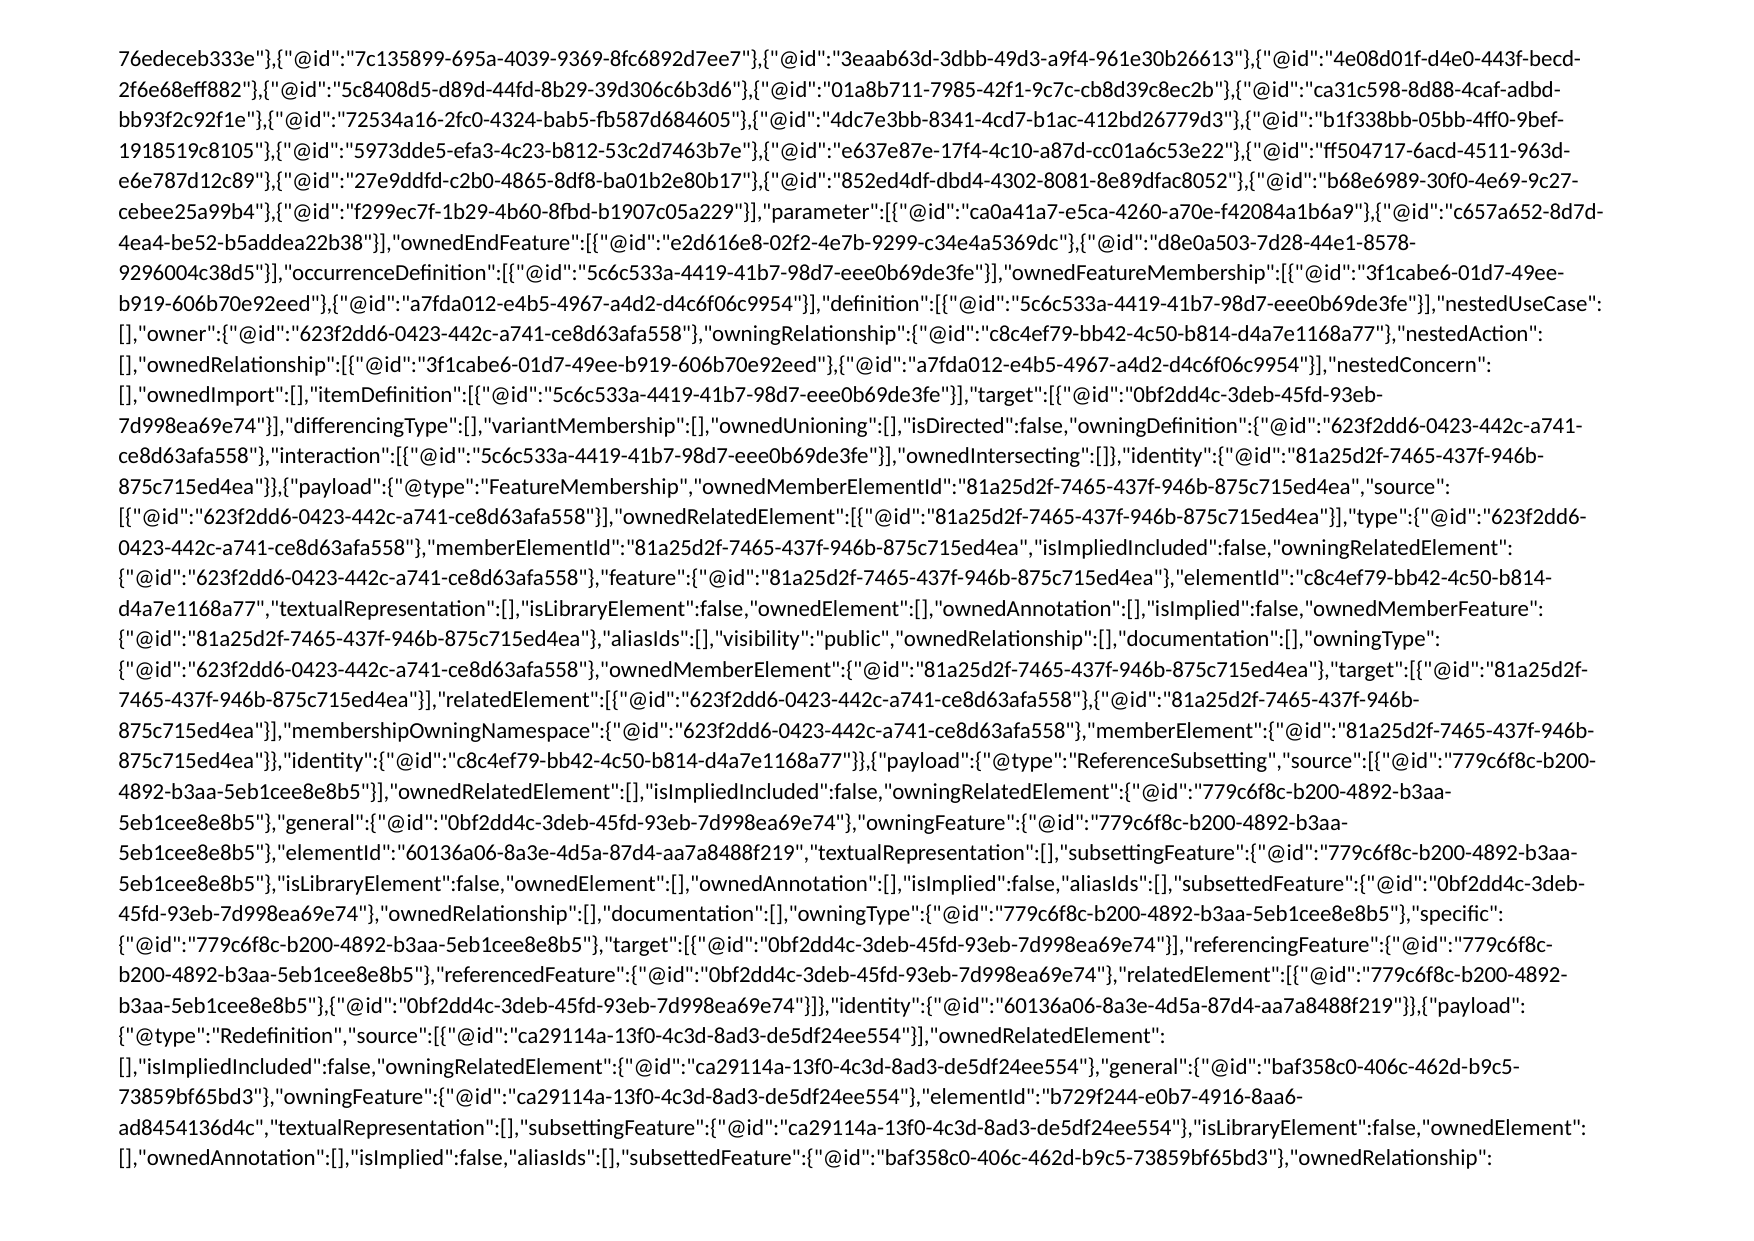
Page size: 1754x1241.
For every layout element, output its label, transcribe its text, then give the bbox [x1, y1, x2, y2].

text 76edeceb333e"},{"@id":"7c135899-695a-4039-9369-8fc6892d7ee7"},{"@id":"3eaab63d-3dbb-49d3-a9f4-961e30b26613"},{"@id":"4e08d01f-d4e0-443f-becd-2f6e68eff882"},{"@id":"5c8408d5-d89d-44fd-8b29-39d306c6b3d6"},{"@id":"01a8b711-7985-42f1-9c7c-cb8d39c8ec2b"},{"@id":"ca31c598-8d88-4caf-adbd-bb93f2c92f1e"},{"@id":"72534a16-2fc0-4324-bab5-fb587d684605"},{"@id":"4dc7e3bb-8341-4cd7-b1ac-412bd26779d3"},{"@id":"b1f338bb-05bb-4ff0-9bef-1918519c8105"},{"@id":"5973dde5-efa3-4c23-b812-53c2d7463b7e"},{"@id":"e637e87e-17f4-4c10-a87d-cc01a6c53e22"},{"@id":"ff504717-6acd-4511-963d-e6e787d12c89"},{"@id":"27e9ddfd-c2b0-4865-8df8-ba01b2e80b17"},{"@id":"852ed4df-dbd4-4302-8081-8e89dfac8052"},{"@id":"b68e6989-30f0-4e69-9c27-cebee25a99b4"},{"@id":"f299ec7f-1b29-4b60-8fbd-b1907c05a229"}],"parameter":[{"@id":"ca0a41a7-e5ca-4260-a70e-f42084a1b6a9"},{"@id":"c657a652-8d7d-4ea4-be52-b5addea22b38"}],"ownedEndFeature":[{"@id":"e2d616e8-02f2-4e7b-9299-c34e4a5369dc"},{"@id":"d8e0a503-7d28-44e1-8578-9296004c38d5"}],"occurrenceDefinition":[{"@id":"5c6c533a-4419-41b7-98d7-eee0b69de3fe"}],"ownedFeatureMembership":[{"@id":"3f1cabe6-01d7-49ee-b919-606b70e92eed"},{"@id":"a7fda012-e4b5-4967-a4d2-d4c6f06c9954"}],"definition":[{"@id":"5c6c533a-4419-41b7-98d7-eee0b69de3fe"}],"nestedUseCase":[],"owner":{"@id":"623f2dd6-0423-442c-a741-ce8d63afa558"},"owningRelationship":{"@id":"c8c4ef79-bb42-4c50-b814-d4a7e1168a77"},"nestedAction":[],"ownedRelationship":[{"@id":"3f1cabe6-01d7-49ee-b919-606b70e92eed"},{"@id":"a7fda012-e4b5-4967-a4d2-d4c6f06c9954"}],"nestedConcern":[],"ownedImport":[],"itemDefinition":[{"@id":"5c6c533a-4419-41b7-98d7-eee0b69de3fe"}],"target":[{"@id":"0bf2dd4c-3deb-45fd-93eb-7d998ea69e74"}],"differencingType":[],"variantMembership":[],"ownedUnioning":[],"isDirected":false,"owningDefinition":{"@id":"623f2dd6-0423-442c-a741-ce8d63afa558"},"interaction":[{"@id":"5c6c533a-4419-41b7-98d7-eee0b69de3fe"}],"ownedIntersecting":[]},"identity":{"@id":"81a25d2f-7465-437f-946b-875c715ed4ea"}},{"payload":{"@type":"FeatureMembership","ownedMemberElementId":"81a25d2f-7465-437f-946b-875c715ed4ea","source":[{"@id":"623f2dd6-0423-442c-a741-ce8d63afa558"}],"ownedRelatedElement":[{"@id":"81a25d2f-7465-437f-946b-875c715ed4ea"}],"type":{"@id":"623f2dd6-0423-442c-a741-ce8d63afa558"},"memberElementId":"81a25d2f-7465-437f-946b-875c715ed4ea","isImpliedIncluded":false,"owningRelatedElement":{"@id":"623f2dd6-0423-442c-a741-ce8d63afa558"},"feature":{"@id":"81a25d2f-7465-437f-946b-875c715ed4ea"},"elementId":"c8c4ef79-bb42-4c50-b814-d4a7e1168a77","textualRepresentation":[],"isLibraryElement":false,"ownedElement":[],"ownedAnnotation":[],"isImplied":false,"ownedMemberFeature":{"@id":"81a25d2f-7465-437f-946b-875c715ed4ea"},"aliasIds":[],"visibility":"public","ownedRelationship":[],"documentation":[],"owningType":{"@id":"623f2dd6-0423-442c-a741-ce8d63afa558"},"ownedMemberElement":{"@id":"81a25d2f-7465-437f-946b-875c715ed4ea"},"target":[{"@id":"81a25d2f-7465-437f-946b-875c715ed4ea"}],"relatedElement":[{"@id":"623f2dd6-0423-442c-a741-ce8d63afa558"},{"@id":"81a25d2f-7465-437f-946b-875c715ed4ea"}],"membershipOwningNamespace":{"@id":"623f2dd6-0423-442c-a741-ce8d63afa558"},"memberElement":{"@id":"81a25d2f-7465-437f-946b-875c715ed4ea"}},"identity":{"@id":"c8c4ef79-bb42-4c50-b814-d4a7e1168a77"}},{"payload":{"@type":"ReferenceSubsetting","source":[{"@id":"779c6f8c-b200-4892-b3aa-5eb1cee8e8b5"}],"ownedRelatedElement":[],"isImpliedIncluded":false,"owningRelatedElement":{"@id":"779c6f8c-b200-4892-b3aa-5eb1cee8e8b5"},"general":{"@id":"0bf2dd4c-3deb-45fd-93eb-7d998ea69e74"},"owningFeature":{"@id":"779c6f8c-b200-4892-b3aa-5eb1cee8e8b5"},"elementId":"60136a06-8a3e-4d5a-87d4-aa7a8488f219","textualRepresentation":[],"subsettingFeature":{"@id":"779c6f8c-b200-4892-b3aa-5eb1cee8e8b5"},"isLibraryElement":false,"ownedElement":[],"ownedAnnotation":[],"isImplied":false,"aliasIds":[],"subsettedFeature":{"@id":"0bf2dd4c-3deb-45fd-93eb-7d998ea69e74"},"ownedRelationship":[],"documentation":[],"owningType":{"@id":"779c6f8c-b200-4892-b3aa-5eb1cee8e8b5"},"specific":{"@id":"779c6f8c-b200-4892-b3aa-5eb1cee8e8b5"},"target":[{"@id":"0bf2dd4c-3deb-45fd-93eb-7d998ea69e74"}],"referencingFeature":{"@id":"779c6f8c-b200-4892-b3aa-5eb1cee8e8b5"},"referencedFeature":{"@id":"0bf2dd4c-3deb-45fd-93eb-7d998ea69e74"},"relatedElement":[{"@id":"779c6f8c-b200-4892-b3aa-5eb1cee8e8b5"},{"@id":"0bf2dd4c-3deb-45fd-93eb-7d998ea69e74"}]},"identity":{"@id":"60136a06-8a3e-4d5a-87d4-aa7a8488f219"}},{"payload":{"@type":"Redefinition","source":[{"@id":"ca29114a-13f0-4c3d-8ad3-de5df24ee554"}],"ownedRelatedElement":[],"isImpliedIncluded":false,"owningRelatedElement":{"@id":"ca29114a-13f0-4c3d-8ad3-de5df24ee554"},"general":{"@id":"baf358c0-406c-462d-b9c5-73859bf65bd3"},"owningFeature":{"@id":"ca29114a-13f0-4c3d-8ad3-de5df24ee554"},"elementId":"b729f244-e0b7-4916-8aa6-ad8454136d4c","textualRepresentation":[],"subsettingFeature":{"@id":"ca29114a-13f0-4c3d-8ad3-de5df24ee554"},"isLibraryElement":false,"ownedElement":[],"ownedAnnotation":[],"isImplied":false,"aliasIds":[],"subsettedFeature":{"@id":"baf358c0-406c-462d-b9c5-73859bf65bd3"},"ownedRelationship": [118, 44, 1606, 1172]
